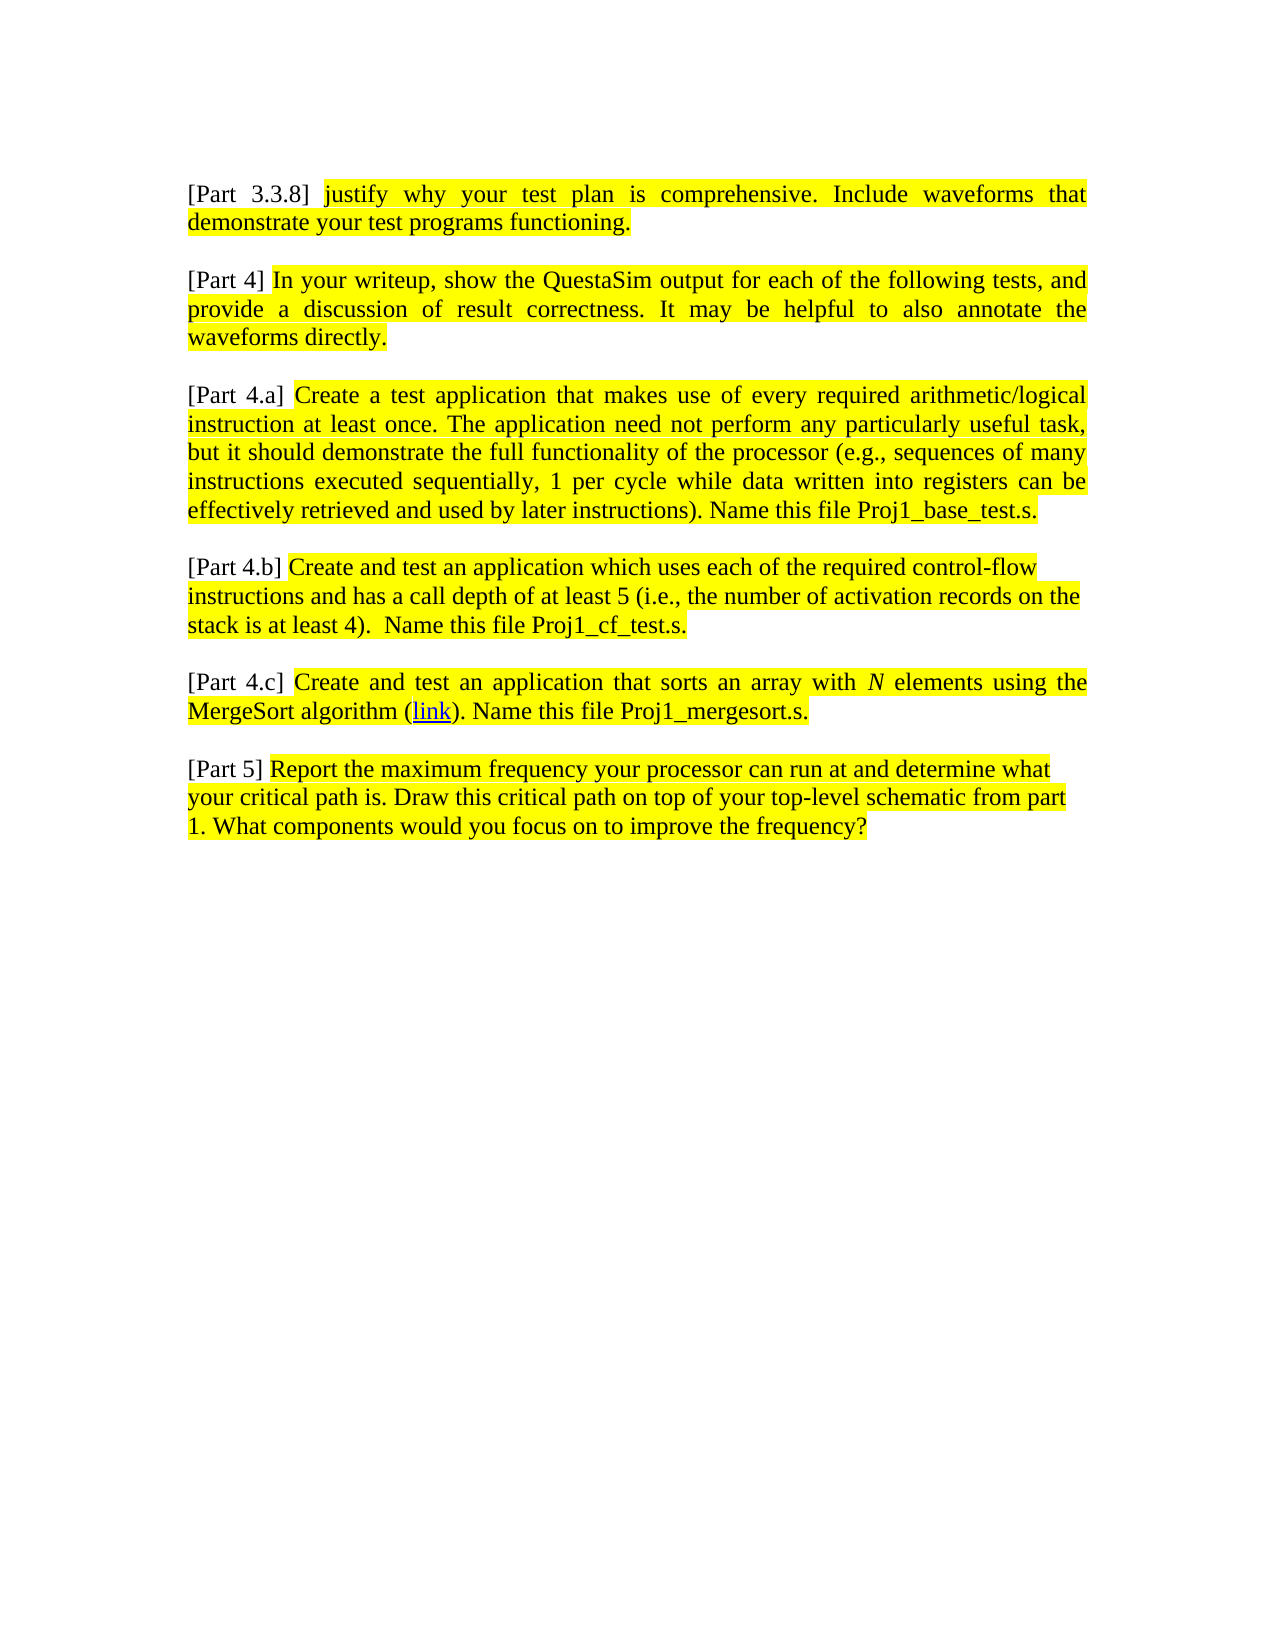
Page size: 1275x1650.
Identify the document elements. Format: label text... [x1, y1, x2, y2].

text [Part 4] In your writeup, show the QuestaSim output for each of the following tests, and provide a discussion of result correctness. It may be helpful to also annotate the waveforms directly. [187, 265, 1087, 351]
text [Part 4.c] Create and test an application that sorts an array with N elements using the MergeSort algorithm (link). Name this file Proj1_mergesort.s. [187, 667, 1087, 725]
text [Part 4.a] Create a test application that makes use of every required arithmetic/logical instruction at least once. The application need not perform any particularly useful task, but it should demonstrate the full functionality of the processor (e.g., sequences of many instructions executed sequentially, 1 per cycle while data written into registers can be effectively retrieved and used by later instructions). Name this file Proj1_base_test.s. [187, 380, 1087, 524]
text [Part 3.3.8] justify why your test plan is comprehensive. Include waveforms that demonstrate your test programs functioning. [187, 179, 1087, 236]
text [Part 5] Report the maximum frequency your processor can run at and determine what your critical path is. Draw this critical path on top of your top-level schematic from part 1. What components would you focus on to improve the frequency? [187, 754, 1087, 840]
text [Part 4.b] Create and test an application which uses each of the required control-flow instructions and has a call depth of at least 5 (i.e., the number of activation records on the stack is at least 4). Name this file Proj1_cf_test.s. [187, 552, 1087, 639]
